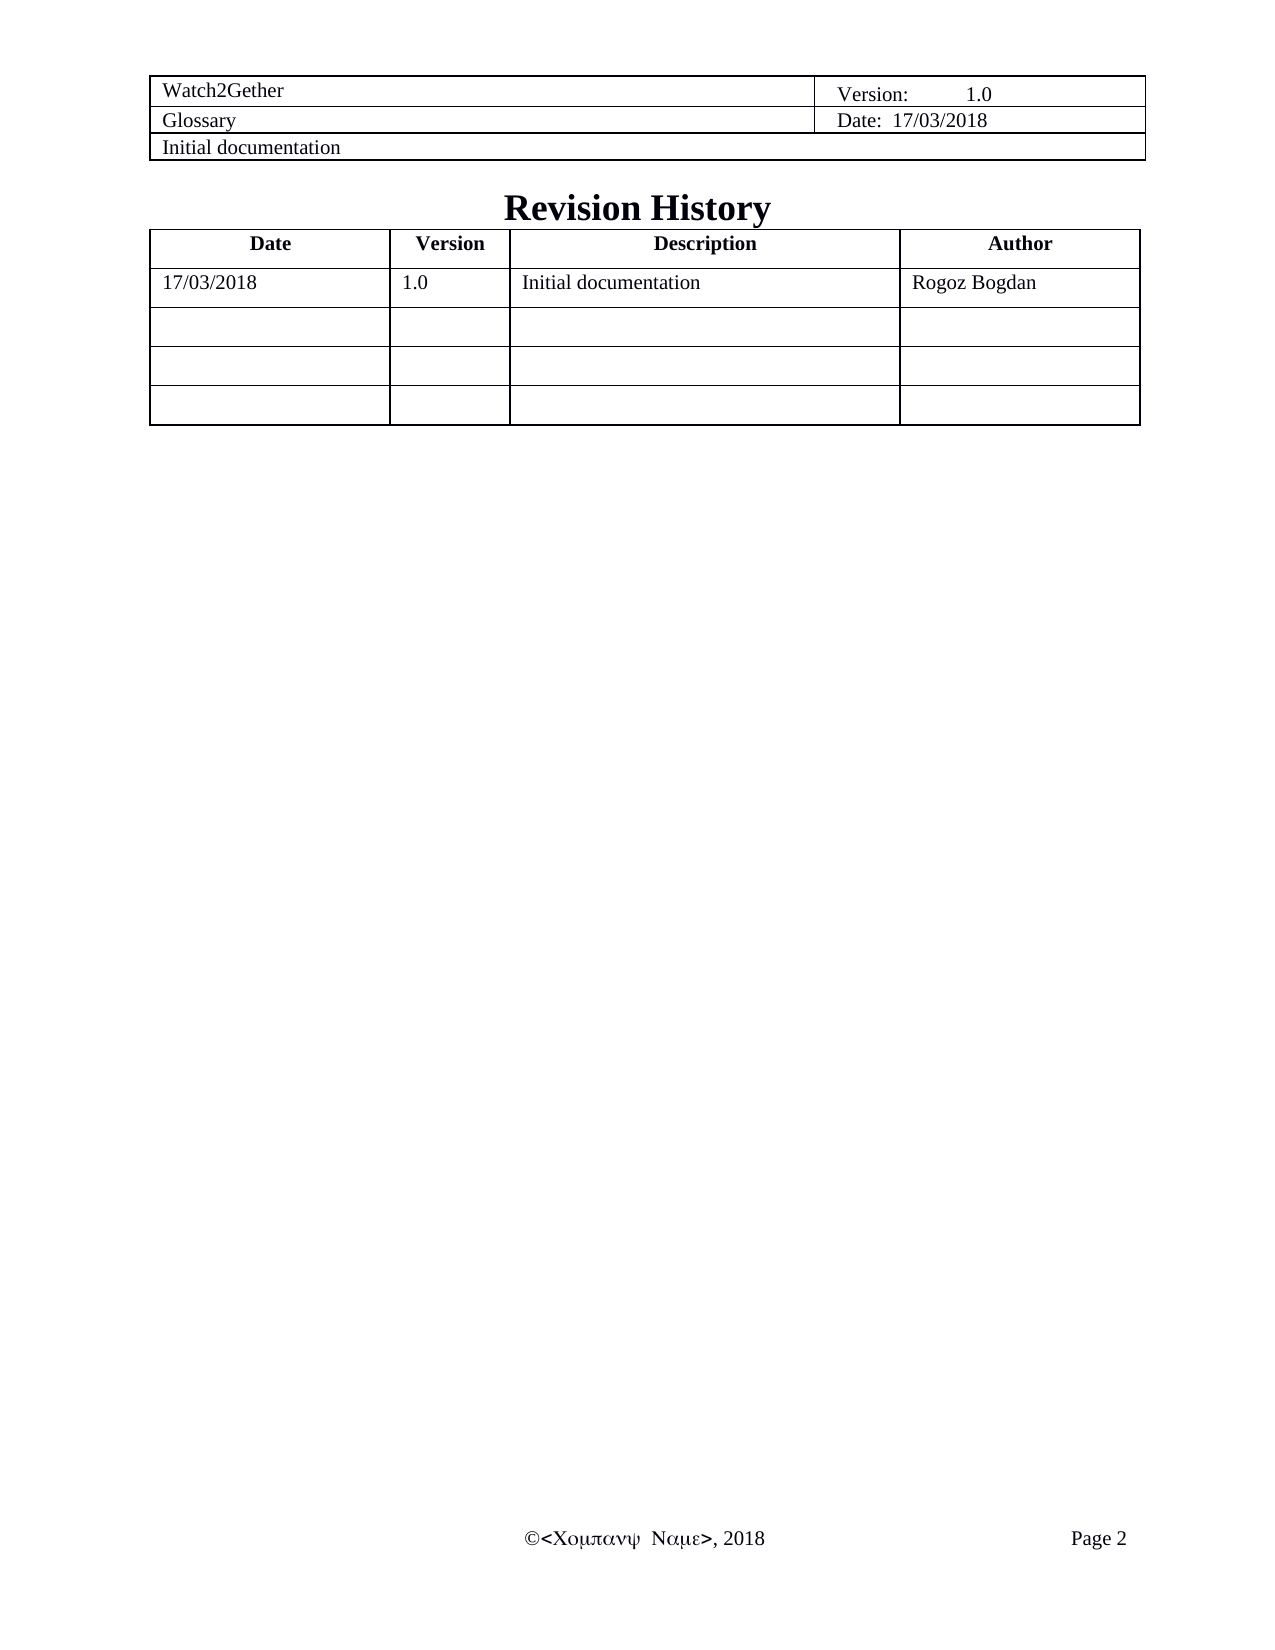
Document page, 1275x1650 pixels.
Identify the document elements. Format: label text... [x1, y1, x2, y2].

table_cell [391, 308, 509, 346]
table_cell 17/03/2018 [151, 269, 389, 307]
table_header Author [901, 230, 1139, 268]
table_cell [391, 386, 509, 424]
table_cell [511, 386, 899, 424]
table_cell Initial documentation [511, 269, 899, 307]
table_cell 1.0 [391, 269, 509, 307]
table_header Version [391, 230, 509, 268]
table_cell [901, 386, 1139, 424]
table_header Date [151, 230, 389, 268]
table_cell [901, 347, 1139, 385]
table_cell [511, 347, 899, 385]
table_header Description [511, 230, 899, 268]
table_cell Rogoz Bogdan [901, 269, 1139, 307]
table_cell [901, 308, 1139, 346]
table_cell [151, 308, 389, 346]
table_cell [151, 347, 389, 385]
table_cell [151, 386, 389, 424]
table_cell [511, 308, 899, 346]
table_cell [391, 347, 509, 385]
title Revision History [150, 185, 1125, 228]
